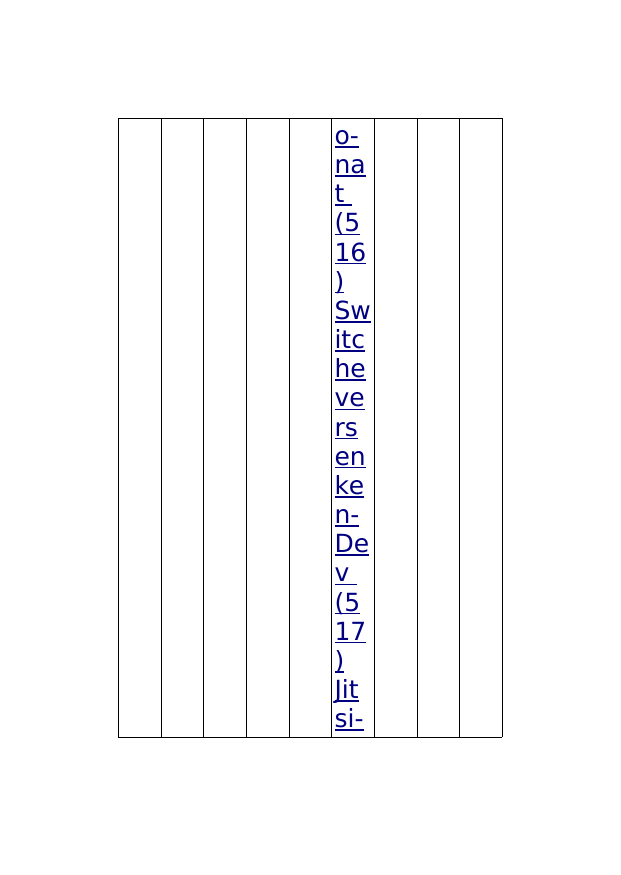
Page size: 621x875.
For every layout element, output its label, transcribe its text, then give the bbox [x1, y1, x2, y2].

table_cell [247, 119, 289, 737]
table_cell [375, 119, 417, 737]
table_cell [290, 119, 331, 737]
table_cell o-nat (516) Switcheversenken-Dev (517) Jitsi- [332, 119, 374, 737]
table_cell [460, 119, 502, 737]
table_cell [162, 119, 203, 737]
table_cell [204, 119, 246, 737]
table_cell [418, 119, 459, 737]
table_cell [119, 119, 161, 737]
